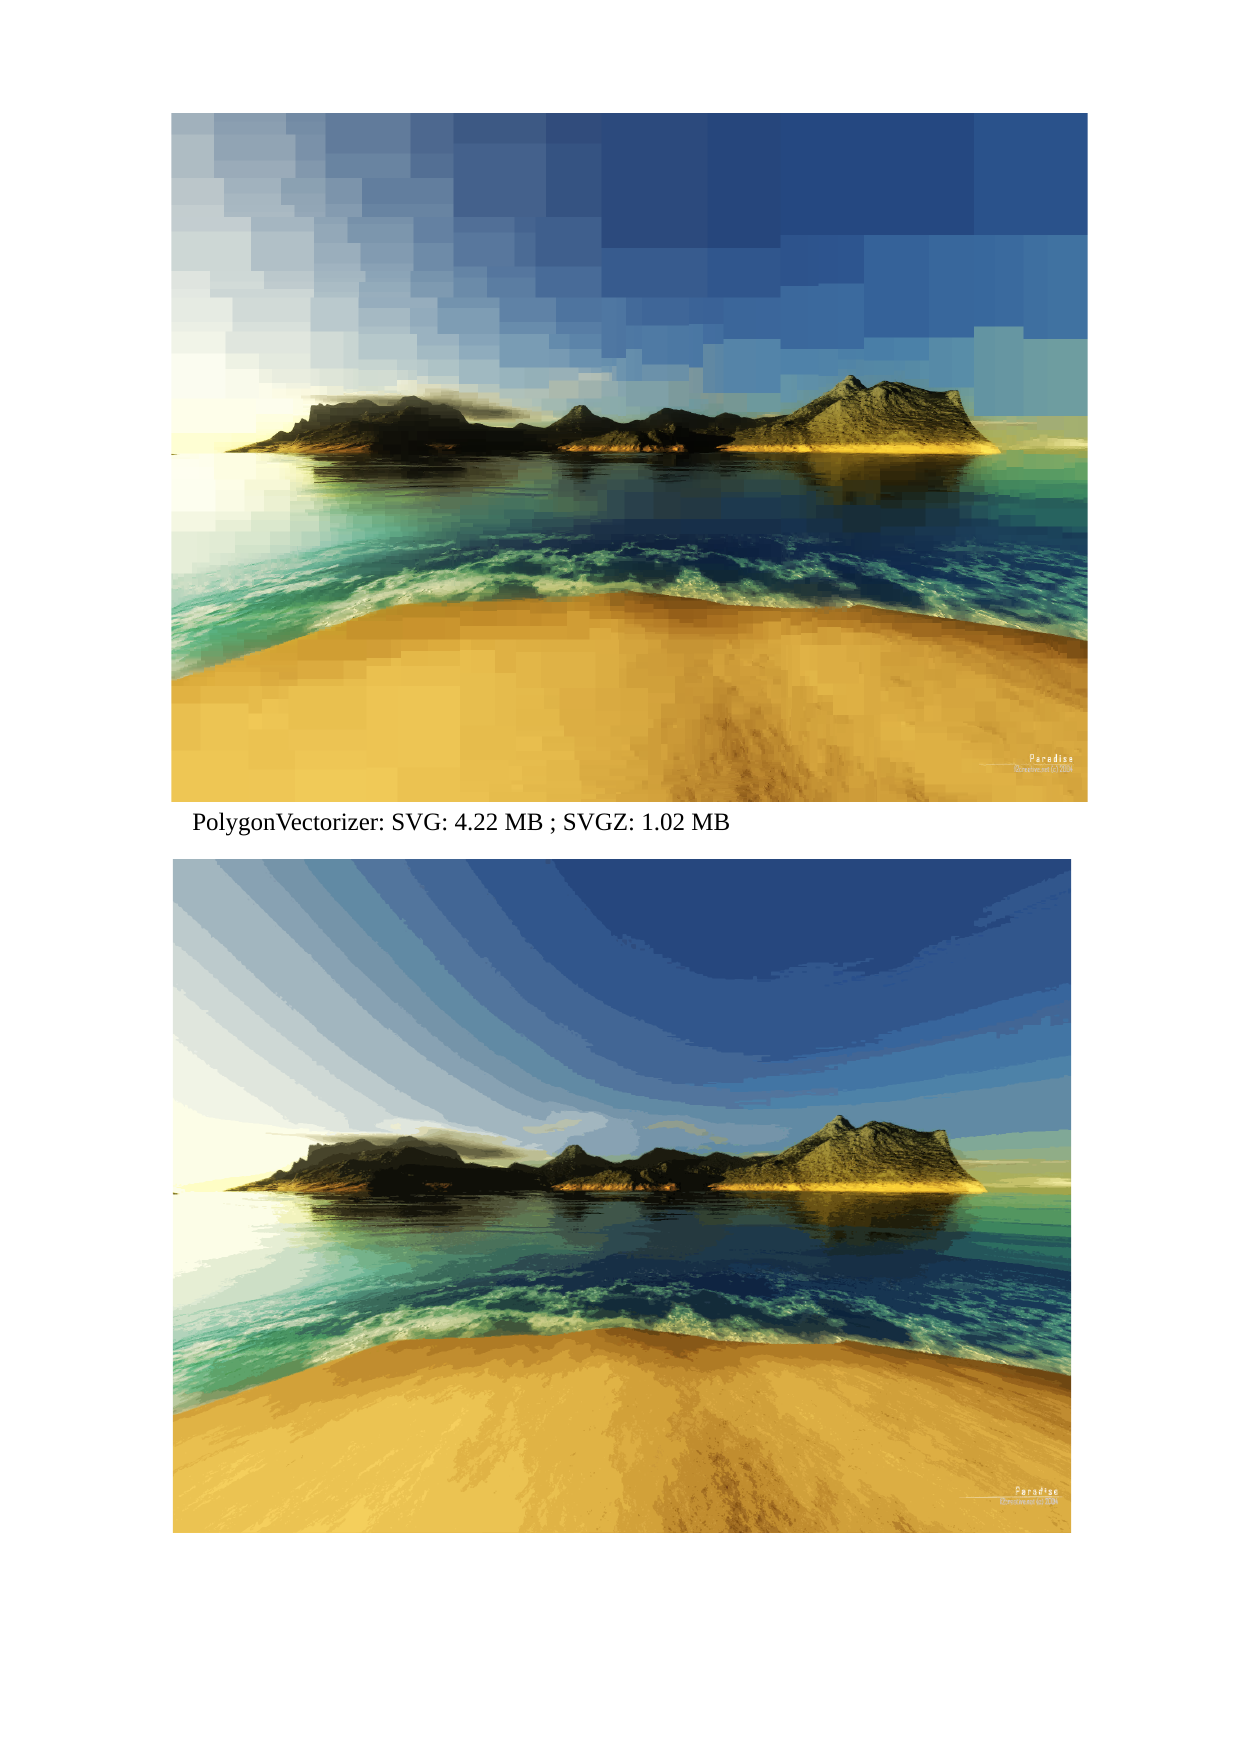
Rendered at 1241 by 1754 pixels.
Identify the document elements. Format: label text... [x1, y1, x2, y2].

picture [171, 113, 1088, 802]
text PolygonVectorizer: SVG: 4.22 MB ; SVGZ: 1.02 MB [118, 802, 1122, 836]
picture [172, 859, 1072, 1533]
